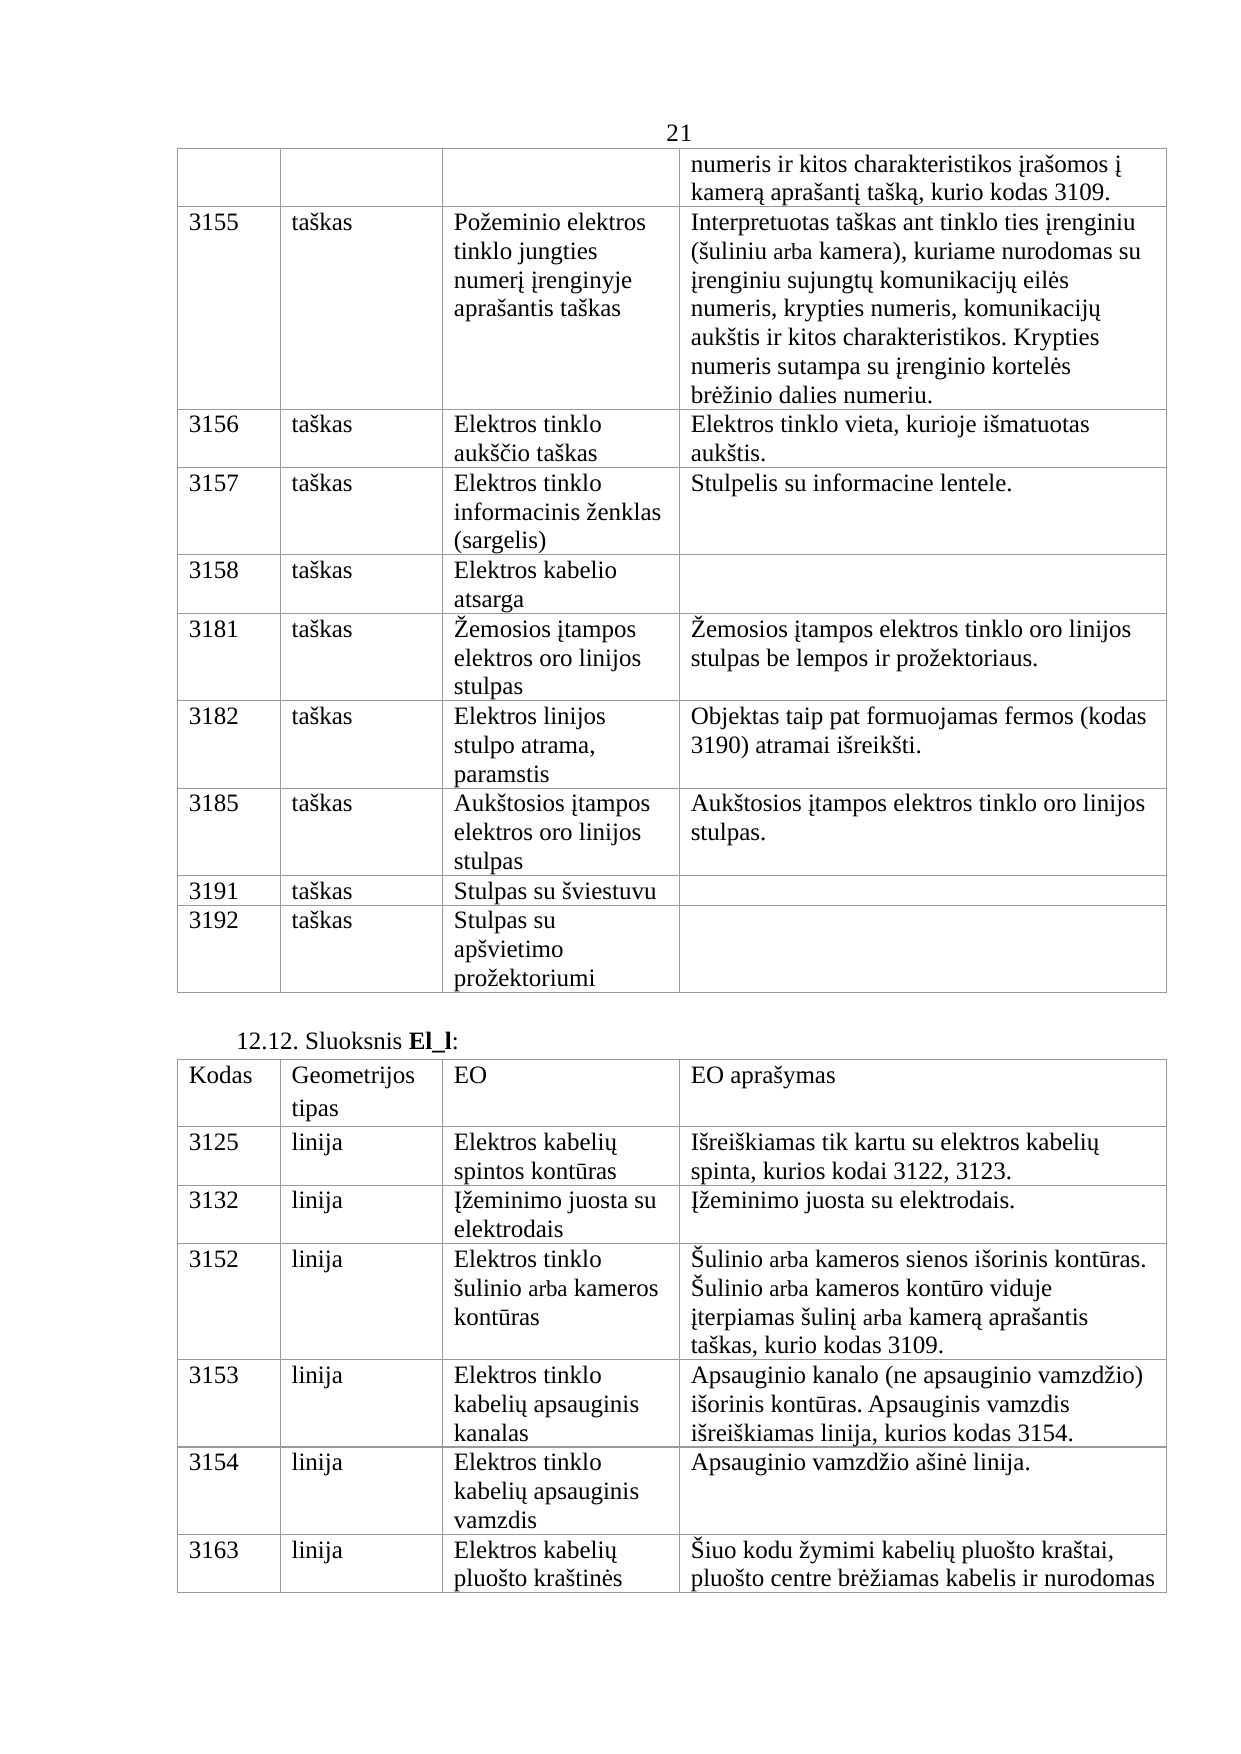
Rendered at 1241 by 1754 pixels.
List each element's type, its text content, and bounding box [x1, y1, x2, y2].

table_cell Objektas taip pat formuojamas fermos (kodas 3190) atramai išreikšti. [680, 701, 1166, 787]
table_cell Stulpelis su informacine lentele. [680, 468, 1166, 554]
table_cell Žemosios įtampos elektros oro linijos stulpas [443, 614, 679, 700]
table_cell numeris ir kitos charakteristikos įrašomos į kamerą aprašantį tašką, kurio kodas 3109. [680, 149, 1166, 206]
table_cell Stulpas su apšvietimo prožektoriumi [443, 906, 679, 992]
table_cell taškas [281, 410, 442, 467]
table_cell Elektros kabelių pluošto kraštinės [443, 1535, 679, 1592]
table_cell taškas [281, 876, 442, 904]
table_cell Elektros kabelio atsarga [443, 555, 679, 613]
table_cell Apsauginio kanalo (ne apsauginio vamzdžio) išorinis kontūras. Apsauginis vamzdis išreiškiamas linija, kurios kodas 3154. [680, 1360, 1166, 1446]
table_cell taškas [281, 555, 442, 613]
table_cell taškas [281, 614, 442, 700]
table_cell taškas [281, 207, 442, 408]
table_cell taškas [281, 906, 442, 992]
table_cell Apsauginio vamzdžio ašinė linija. [680, 1448, 1166, 1534]
table_cell linija [281, 1535, 442, 1592]
table_header Kodas [178, 1060, 280, 1126]
table_cell 3163 [178, 1535, 280, 1592]
table_cell [680, 555, 1166, 613]
table_cell [178, 149, 280, 206]
table_cell linija [281, 1360, 442, 1446]
table_cell Elektros linijos stulpo atrama, paramstis [443, 701, 679, 787]
table_cell linija [281, 1127, 442, 1184]
table_cell 3192 [178, 906, 280, 992]
table_cell 3156 [178, 410, 280, 467]
table_cell 3154 [178, 1448, 280, 1534]
table_cell Elektros kabelių spintos kontūras [443, 1127, 679, 1184]
table_cell [281, 149, 442, 206]
table_cell taškas [281, 468, 442, 554]
table_cell Žemosios įtampos elektros tinklo oro linijos stulpas be lempos ir prožektoriaus. [680, 614, 1166, 700]
table_cell 3132 [178, 1186, 280, 1243]
table_cell 3157 [178, 468, 280, 554]
table_cell Aukštosios įtampos elektros tinklo oro linijos stulpas. [680, 789, 1166, 875]
table_cell Elektros tinklo vieta, kurioje išmatuotas aukštis. [680, 410, 1166, 467]
table_cell [680, 876, 1166, 904]
table_cell Aukštosios įtampos elektros oro linijos stulpas [443, 789, 679, 875]
table_cell Elektros tinklo šulinio arba kameros kontūras [443, 1244, 679, 1359]
table_cell [443, 149, 679, 206]
table_cell Elektros tinklo kabelių apsauginis kanalas [443, 1360, 679, 1446]
table_header EO [443, 1060, 679, 1126]
table_cell taškas [281, 789, 442, 875]
table_cell Išreiškiamas tik kartu su elektros kabelių spinta, kurios kodai 3122, 3123. [680, 1127, 1166, 1184]
table_cell Požeminio elektros tinklo jungties numerį įrenginyje aprašantis taškas [443, 207, 679, 408]
table_cell 3155 [178, 207, 280, 408]
table_cell 3153 [178, 1360, 280, 1446]
text 12.12. Sluoksnis El_l: [177, 1026, 1181, 1054]
table_header Geometrijos tipas [281, 1060, 442, 1126]
table_cell Įžeminimo juosta su elektrodais. [680, 1186, 1166, 1243]
table_cell 3152 [178, 1244, 280, 1359]
table_cell Šulinio arba kameros sienos išorinis kontūras. Šulinio arba kameros kontūro viduje įterpiamas šulinį arba kamerą aprašantis taškas, kurio kodas 3109. [680, 1244, 1166, 1359]
table_cell Šiuo kodu žymimi kabelių pluošto kraštai, pluošto centre brėžiamas kabelis ir nurodomas [680, 1535, 1166, 1592]
table_cell 3182 [178, 701, 280, 787]
table_cell taškas [281, 701, 442, 787]
table_cell 3158 [178, 555, 280, 613]
table_cell 3191 [178, 876, 280, 904]
table_cell linija [281, 1244, 442, 1359]
table_cell 3125 [178, 1127, 280, 1184]
table_cell Stulpas su šviestuvu [443, 876, 679, 904]
table_cell Įžeminimo juosta su elektrodais [443, 1186, 679, 1243]
table_cell 3185 [178, 789, 280, 875]
table_cell linija [281, 1448, 442, 1534]
table_cell Elektros tinklo aukščio taškas [443, 410, 679, 467]
table_cell linija [281, 1186, 442, 1243]
table_cell 3181 [178, 614, 280, 700]
table_cell Interpretuotas taškas ant tinklo ties įrenginiu (šuliniu arba kamera), kuriame nurodomas su įrenginiu sujungtų komunikacijų eilės numeris, krypties numeris, komunikacijų aukštis ir kitos charakteristikos. Krypties numeris sutampa su įrenginio kortelės brėžinio dalies numeriu. [680, 207, 1166, 408]
table_header EO aprašymas [680, 1060, 1166, 1126]
table_cell [680, 906, 1166, 992]
table_cell Elektros tinklo informacinis ženklas (sargelis) [443, 468, 679, 554]
table_cell Elektros tinklo kabelių apsauginis vamzdis [443, 1448, 679, 1534]
